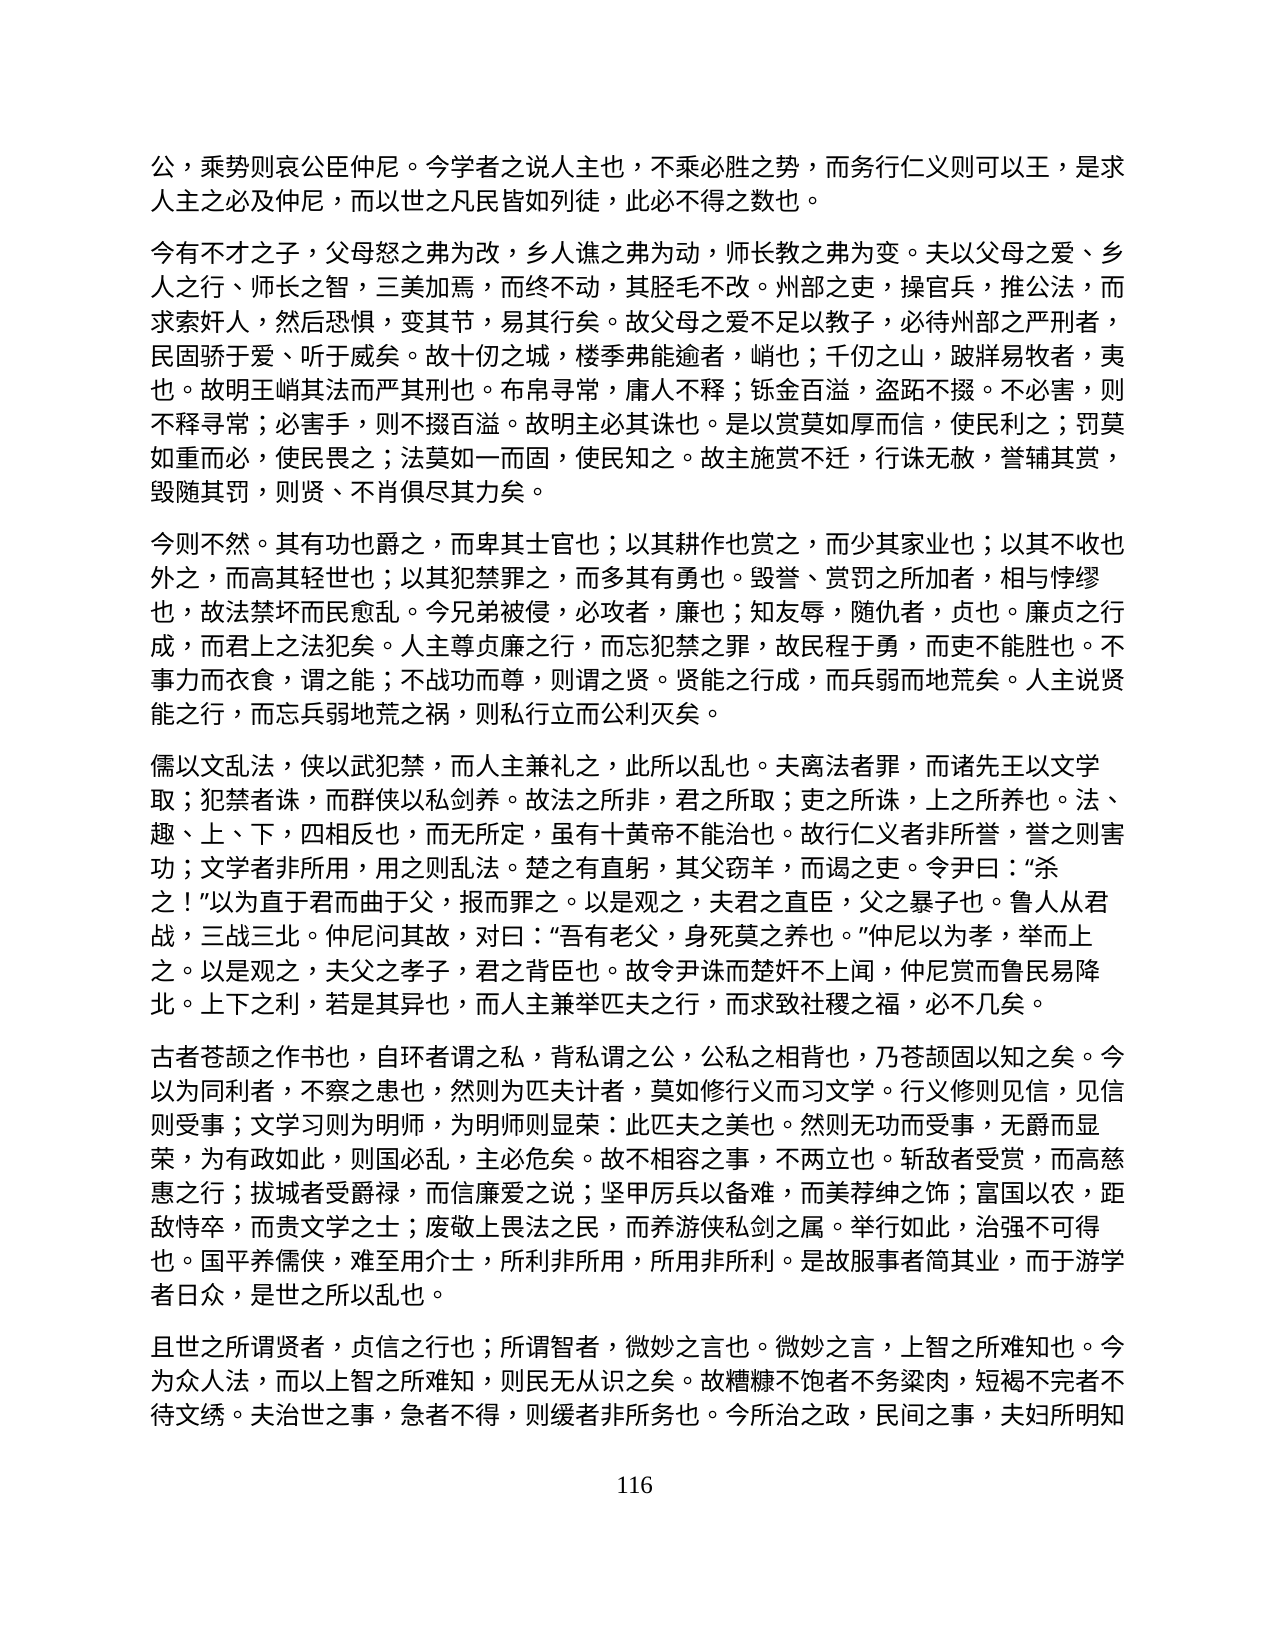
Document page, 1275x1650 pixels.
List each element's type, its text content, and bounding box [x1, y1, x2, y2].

text 古者苍颉之作书也，自环者谓之私，背私谓之公，公私之相背也，乃苍颉固以知之矣。今以为同利者，不察之患也，然则为匹夫计者，莫如修行义而习文学。行义修则见信，见信则受事；文学习则为明师，为明师则显荣：此匹夫之美也。然则无功而受事，无爵而显荣，为有政如此，则国必乱，主必危矣。故不相容之事，不两立也。斩敌者受赏，而高慈惠之行；拔城者受爵禄，而信廉爱之说；坚甲厉兵以备难，而美荐绅之饰；富国以农，距敌恃卒，而贵文学之士；废敬上畏法之民，而养游侠私剑之属。举行如此，治强不可得也。国平养儒侠，难至用介士，所利非所用，所用非所利。是故服事者简其业，而于游学者日众，是世之所以乱也。 [150, 1039, 1125, 1312]
text 儒以文乱法，侠以武犯禁，而人主兼礼之，此所以乱也。夫离法者罪，而诸先王以文学取；犯禁者诛，而群侠以私剑养。故法之所非，君之所取；吏之所诛，上之所养也。法、趣、上、下，四相反也，而无所定，虽有十黄帝不能治也。故行仁义者非所誉，誉之则害功；文学者非所用，用之则乱法。楚之有直躬，其父窃羊，而谒之吏。令尹曰：“杀之！”以为直于君而曲于父，报而罪之。以是观之，夫君之直臣，父之暴子也。鲁人从君战，三战三北。仲尼问其故，对曰：“吾有老父，身死莫之养也。”仲尼以为孝，举而上之。以是观之，夫父之孝子，君之背臣也。故令尹诛而楚奸不上闻，仲尼赏而鲁民易降北。上下之利，若是其异也，而人主兼举匹夫之行，而求致社稷之福，必不几矣。 [150, 749, 1125, 1021]
text 今有不才之子，父母怒之弗为改，乡人谯之弗为动，师长教之弗为变。夫以父母之爱、乡人之行、师长之智，三美加焉，而终不动，其胫毛不改。州部之吏，操官兵，推公法，而求索奸人，然后恐惧，变其节，易其行矣。故父母之爱不足以教子，必待州部之严刑者，民固骄于爱、听于威矣。故十仞之城，楼季弗能逾者，峭也；千仞之山，跛牂易牧者，夷也。故明王峭其法而严其刑也。布帛寻常，庸人不释；铄金百溢，盗跖不掇。不必害，则不释寻常；必害手，则不掇百溢。故明主必其诛也。是以赏莫如厚而信，使民利之；罚莫如重而必，使民畏之；法莫如一而固，使民知之。故主施赏不迁，行诛无赦，誉辅其赏，毁随其罚，则贤、不肖俱尽其力矣。 [150, 236, 1125, 508]
text 且世之所谓贤者，贞信之行也；所谓智者，微妙之言也。微妙之言，上智之所难知也。今为众人法，而以上智之所难知，则民无从识之矣。故糟糠不饱者不务粱肉，短褐不完者不待文绣。夫治世之事，急者不得，则缓者非所务也。今所治之政，民间之事，夫妇所明知 [150, 1329, 1125, 1432]
text 公，乘势则哀公臣仲尼。今学者之说人主也，不乘必胜之势，而务行仁义则可以王，是求人主之必及仲尼，而以世之凡民皆如列徒，此必不得之数也。 [150, 150, 1125, 218]
text 今则不然。其有功也爵之，而卑其士官也；以其耕作也赏之，而少其家业也；以其不收也外之，而高其轻世也；以其犯禁罪之，而多其有勇也。毁誉、赏罚之所加者，相与悖缪也，故法禁坏而民愈乱。今兄弟被侵，必攻者，廉也；知友辱，随仇者，贞也。廉贞之行成，而君上之法犯矣。人主尊贞廉之行，而忘犯禁之罪，故民程于勇，而吏不能胜也。不事力而衣食，谓之能；不战功而尊，则谓之贤。贤能之行成，而兵弱而地荒矣。人主说贤能之行，而忘兵弱地荒之祸，则私行立而公利灭矣。 [150, 526, 1125, 731]
